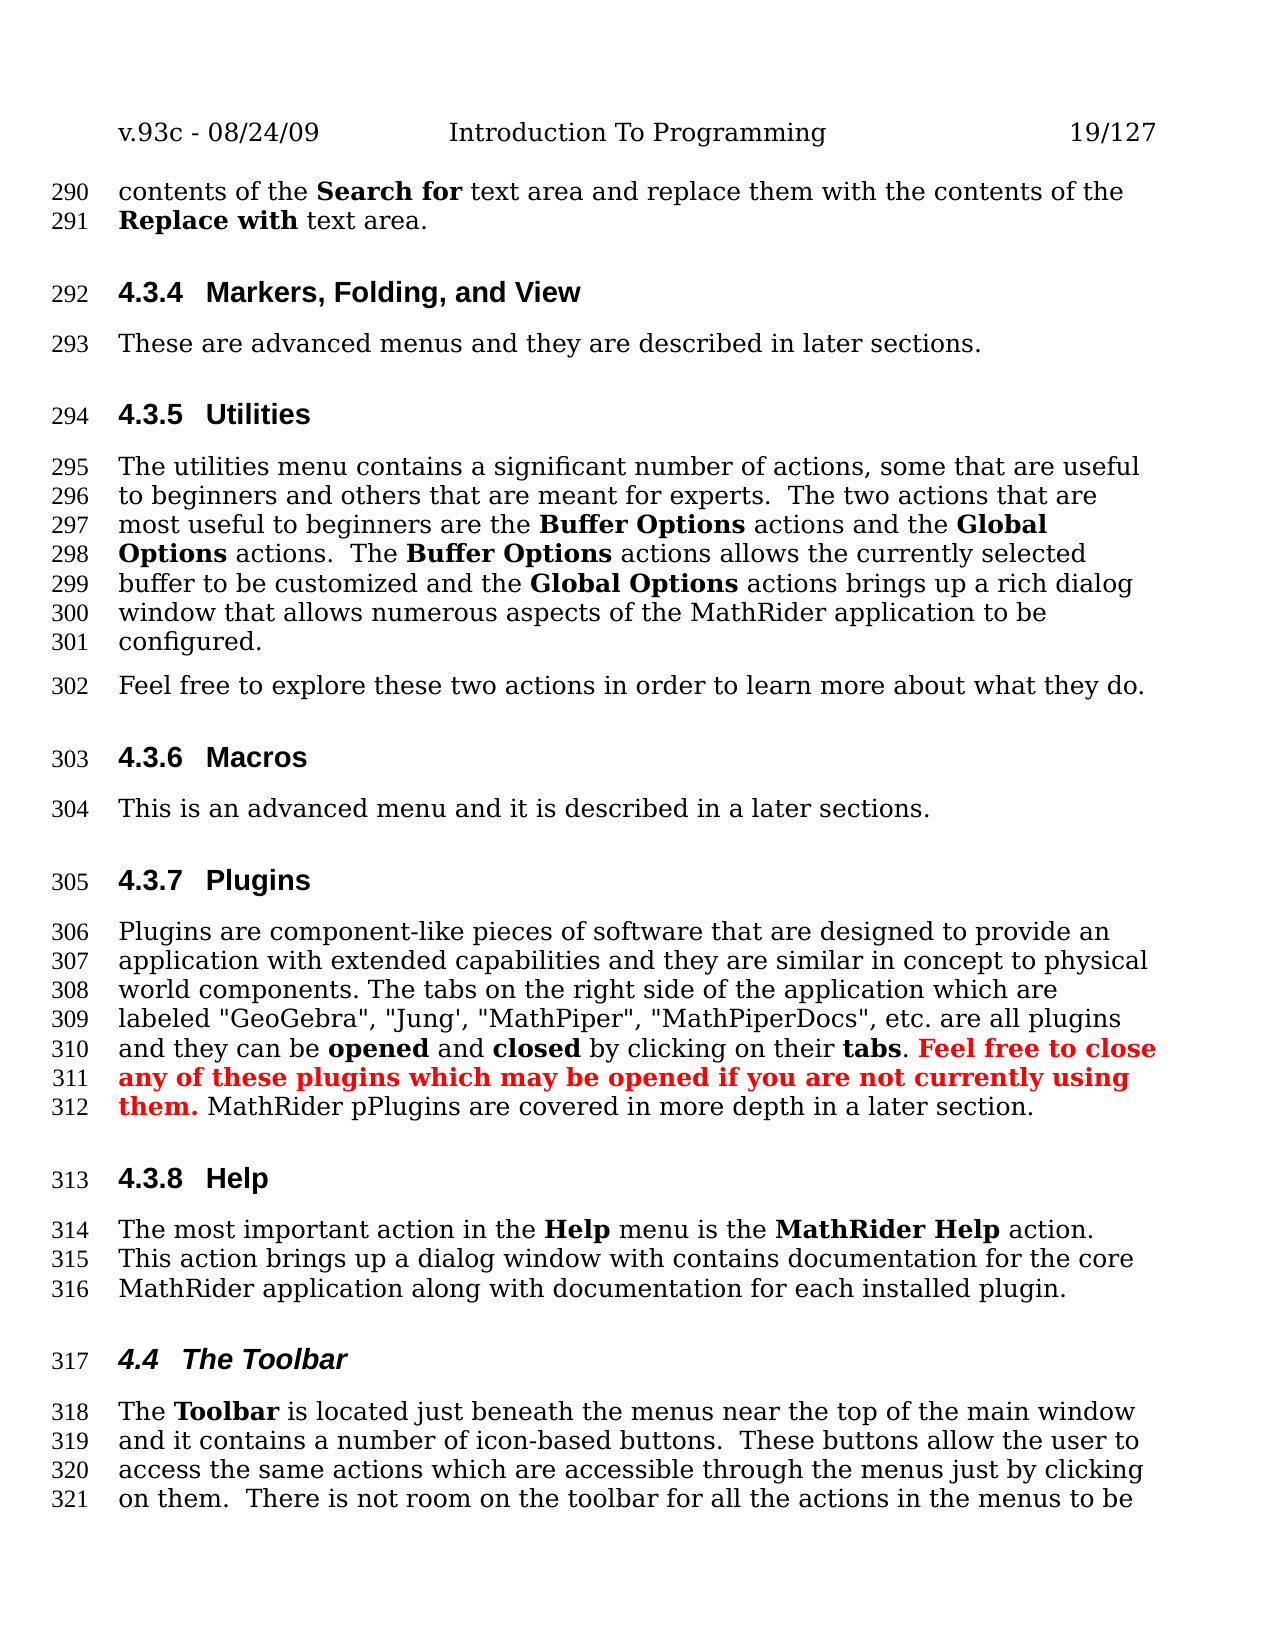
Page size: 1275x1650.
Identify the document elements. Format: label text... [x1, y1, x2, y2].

subtitle Macros [118, 740, 1157, 773]
subtitle The Toolbar [118, 1342, 1157, 1376]
text The most important action in the Help menu is the MathRider Help action. This action brings up a dialog window with contains documentation for the core MathRider application along with documentation for each installed plugin. [118, 1215, 1157, 1303]
text This is an advanced menu and it is described in a later sections. [118, 794, 1157, 823]
text These are advanced menus and they are described in later sections. [118, 329, 1157, 358]
text Plugins are component-like pieces of software that are designed to provide an application with extended capabilities and they are similar in concept to physical world components. The tabs on the right side of the application which are labeled "GeoGebra", "Jung', "MathPiper", "MathPiperDocs", etc. are all plugins and they can be opened and closed by clicking on their tabs. Feel free to close any of these plugins which may be opened if you are not currently using them. MathRider pPlugins are covered in more depth in a later section. [118, 917, 1157, 1122]
text The Toolbar is located just beneath the menus near the top of the main window and it contains a number of icon-based buttons. These buttons allow the user to access the same actions which are accessible through the menus just by clicking on them. There is not room on the toolbar for all the actions in the menus to be [118, 1397, 1157, 1513]
subtitle Markers, Folding, and View [118, 274, 1157, 308]
text Feel free to explore these two actions in order to learn more about what they do. [118, 672, 1157, 701]
text The utilities menu contains a significant number of actions, some that are useful to beginners and others that are meant for experts. The two actions that are most useful to beginners are the Buffer Options actions and the Global Options actions. The Buffer Options actions allows the currently selected buffer to be customized and the Global Options actions brings up a rich dialog window that allows numerous aspects of the MathRider application to be configured. [118, 452, 1157, 657]
subtitle Plugins [118, 862, 1157, 896]
subtitle Help [118, 1161, 1157, 1194]
subtitle Utilities [118, 397, 1157, 431]
text contents of the Search for text area and replace them with the contents of the Replace with text area. [118, 177, 1157, 236]
